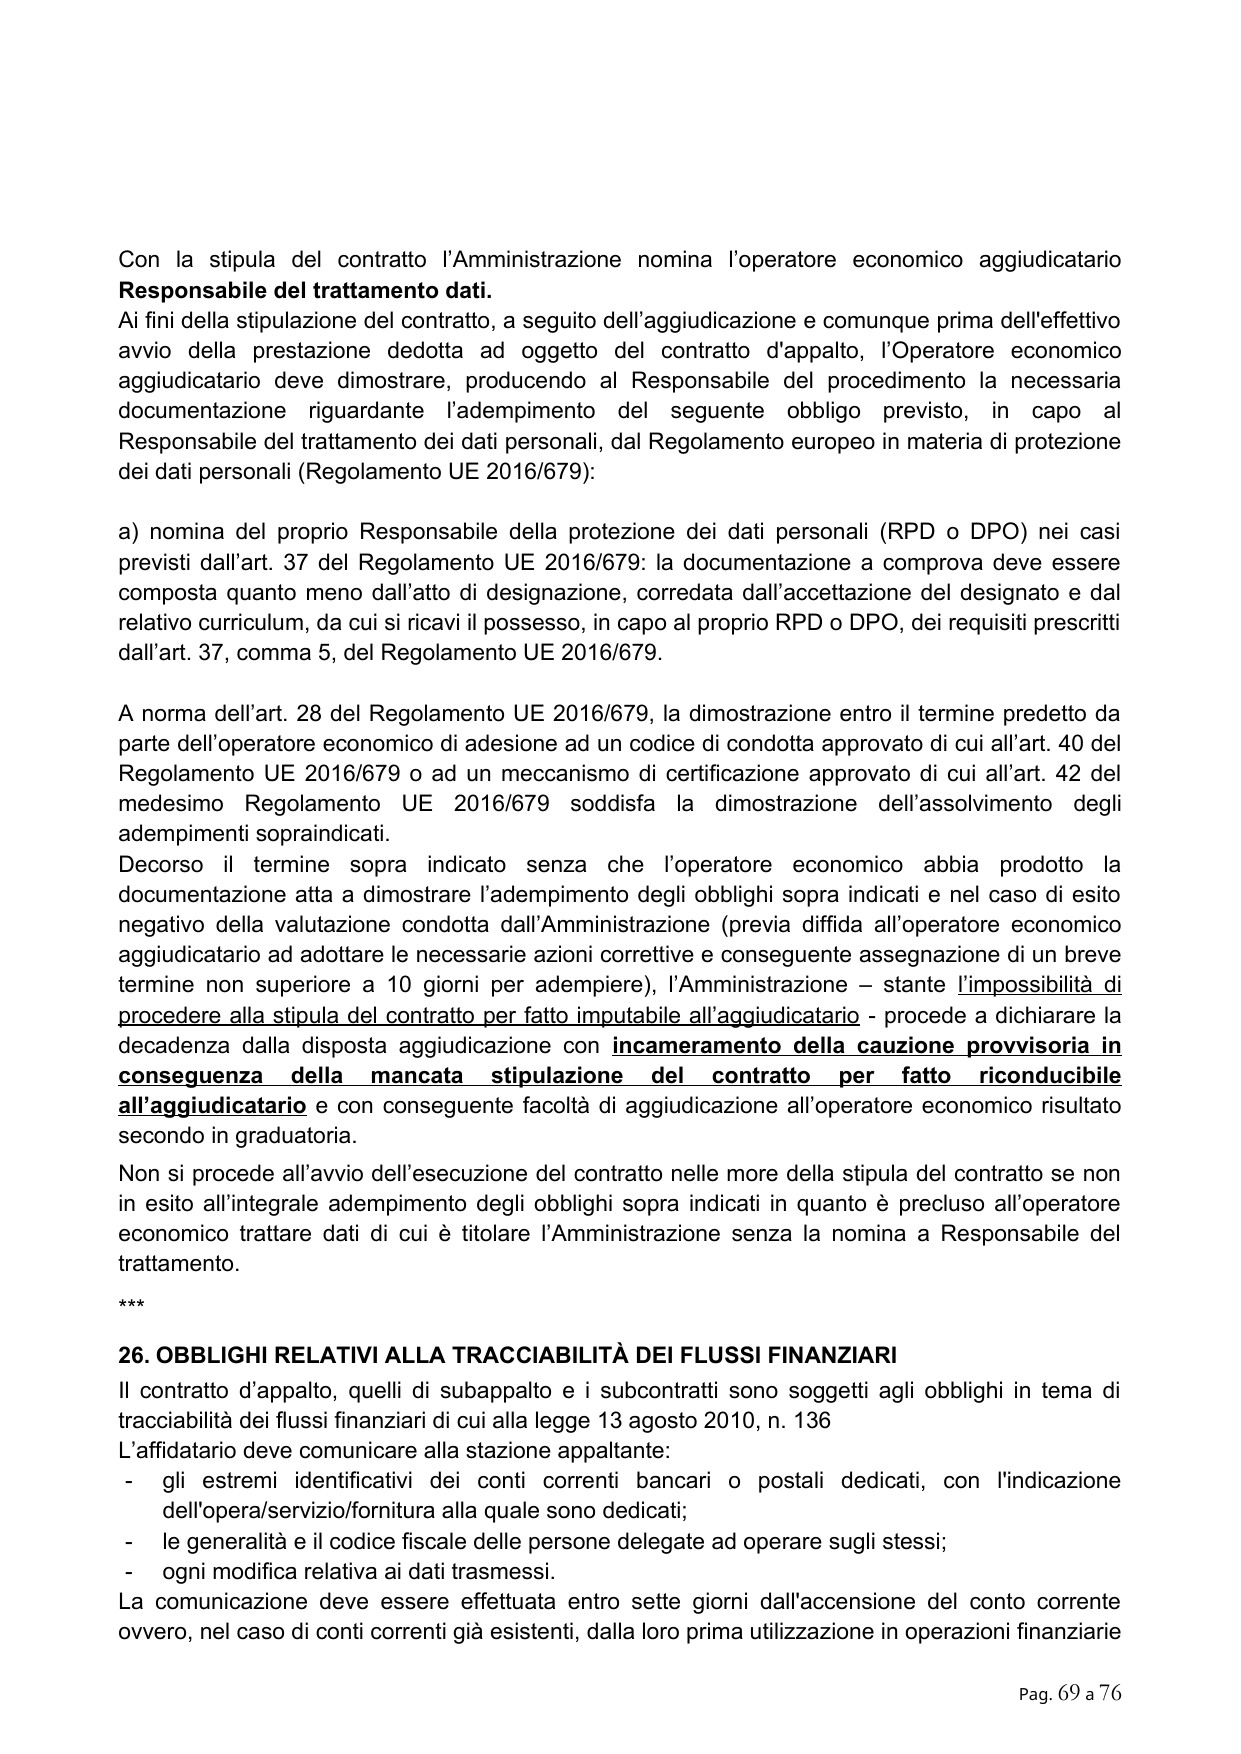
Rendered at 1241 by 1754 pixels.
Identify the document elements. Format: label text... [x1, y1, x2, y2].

text Il contratto d’appalto, quelli di subappalto e i subcontratti sono soggetti agli obblighi in tema di tracciabilità dei flussi finanziari di cui alla legge 13 agosto 2010, n. 136 [118, 1377, 1122, 1433]
text all’aggiudicatario e con conseguente facoltà di aggiudicazione all’operatore economico risultato secondo in graduatoria. [118, 1086, 1122, 1149]
subtitle OBBLIGHI RELATIVI ALLA TRACCIABILITÀ DEI FLUSSI FINANZIARI [118, 1342, 1122, 1368]
text La comunicazione deve essere effettuata entro sette giorni dall'accensione del conto corrente ovvero, nel caso di conti correnti già esistenti, dalla loro prima utilizzazione in operazioni finanziarie [118, 1588, 1122, 1644]
text Ai fini della stipulazione del contratto, a seguito dell’aggiudicazione e comunque prima dell'effettivo avvio della prestazione dedotta ad oggetto del contratto d'appalto, l’Operatore economico aggiudicatario deve dimostrare, producendo al Responsabile del procedimento la necessaria documentazione riguardante l’adempimento del seguente obbligo previsto, in capo al Responsabile del trattamento dei dati personali, dal Regolamento europeo in materia di protezione dei dati personali (Regolamento UE 2016/679): [118, 307, 1122, 484]
list gli estremi identificativi dei conti correnti bancari o postali dedicati, con l'indicazione dell'opera/servizio/fornitura alla quale sono dedicati; [125, 1467, 1122, 1524]
text L’affidatario deve comunicare alla stazione appaltante: [118, 1437, 1122, 1463]
text Con la stipula del contratto l’Amministrazione nomina l’operatore economico aggiudicatario Responsabile del trattamento dati. [118, 246, 1122, 303]
list ogni modifica relativa ai dati trasmessi. [125, 1558, 1122, 1584]
text *** [118, 1295, 1122, 1321]
text a) nomina del proprio Responsabile della protezione dei dati personali (RPD o DPO) nei casi previsti dall’art. 37 del Regolamento UE 2016/679: la documentazione a comprova deve essere composta quanto meno dall’atto di designazione, corredata dall’accettazione del designato e dal relativo curriculum, da cui si ricavi il possesso, in capo al proprio RPD o DPO, dei requisiti prescritti dall’art. 37, comma 5, del Regolamento UE 2016/679. [118, 518, 1122, 666]
list le generalità e il codice fiscale delle persone delegate ad operare sugli stessi; [125, 1528, 1122, 1554]
text Decorso il termine sopra indicato senza che l’operatore economico abbia prodotto la documentazione atta a dimostrare l’adempimento degli obblighi sopra indicati e nel caso di esito negativo della valutazione condotta dall’Amministrazione (previa diffida all’operatore economico aggiudicatario ad adottare le necessarie azioni correttive e conseguente assegnazione di un breve termine non superiore a 10 giorni per adempiere), l’Amministrazione – stante l’impossibilità di procedere alla stipula del contratto per fatto imputabile all’aggiudicatario - procede a dichiarare la decadenza dalla disposta aggiudicazione con incameramento della cauzione provvisoria in conseguenza della mancata stipulazione del contratto per fatto riconducibile [118, 851, 1122, 1085]
text Non si procede all’avvio dell’esecuzione del contratto nelle more della stipula del contratto se non in esito all’integrale adempimento degli obblighi sopra indicati in quanto è precluso all’operatore economico trattare dati di cui è titolare l’Amministrazione senza la nomina a Responsabile del trattamento. [118, 1159, 1122, 1277]
text A norma dell’art. 28 del Regolamento UE 2016/679, la dimostrazione entro il termine predetto da parte dell’operatore economico di adesione ad un codice di condotta approvato di cui all’art. 40 del Regolamento UE 2016/679 o ad un meccanismo di certificazione approvato di cui all’art. 42 del medesimo Regolamento UE 2016/679 soddisfa la dimostrazione dell’assolvimento degli adempimenti sopraindicati. [118, 699, 1122, 847]
